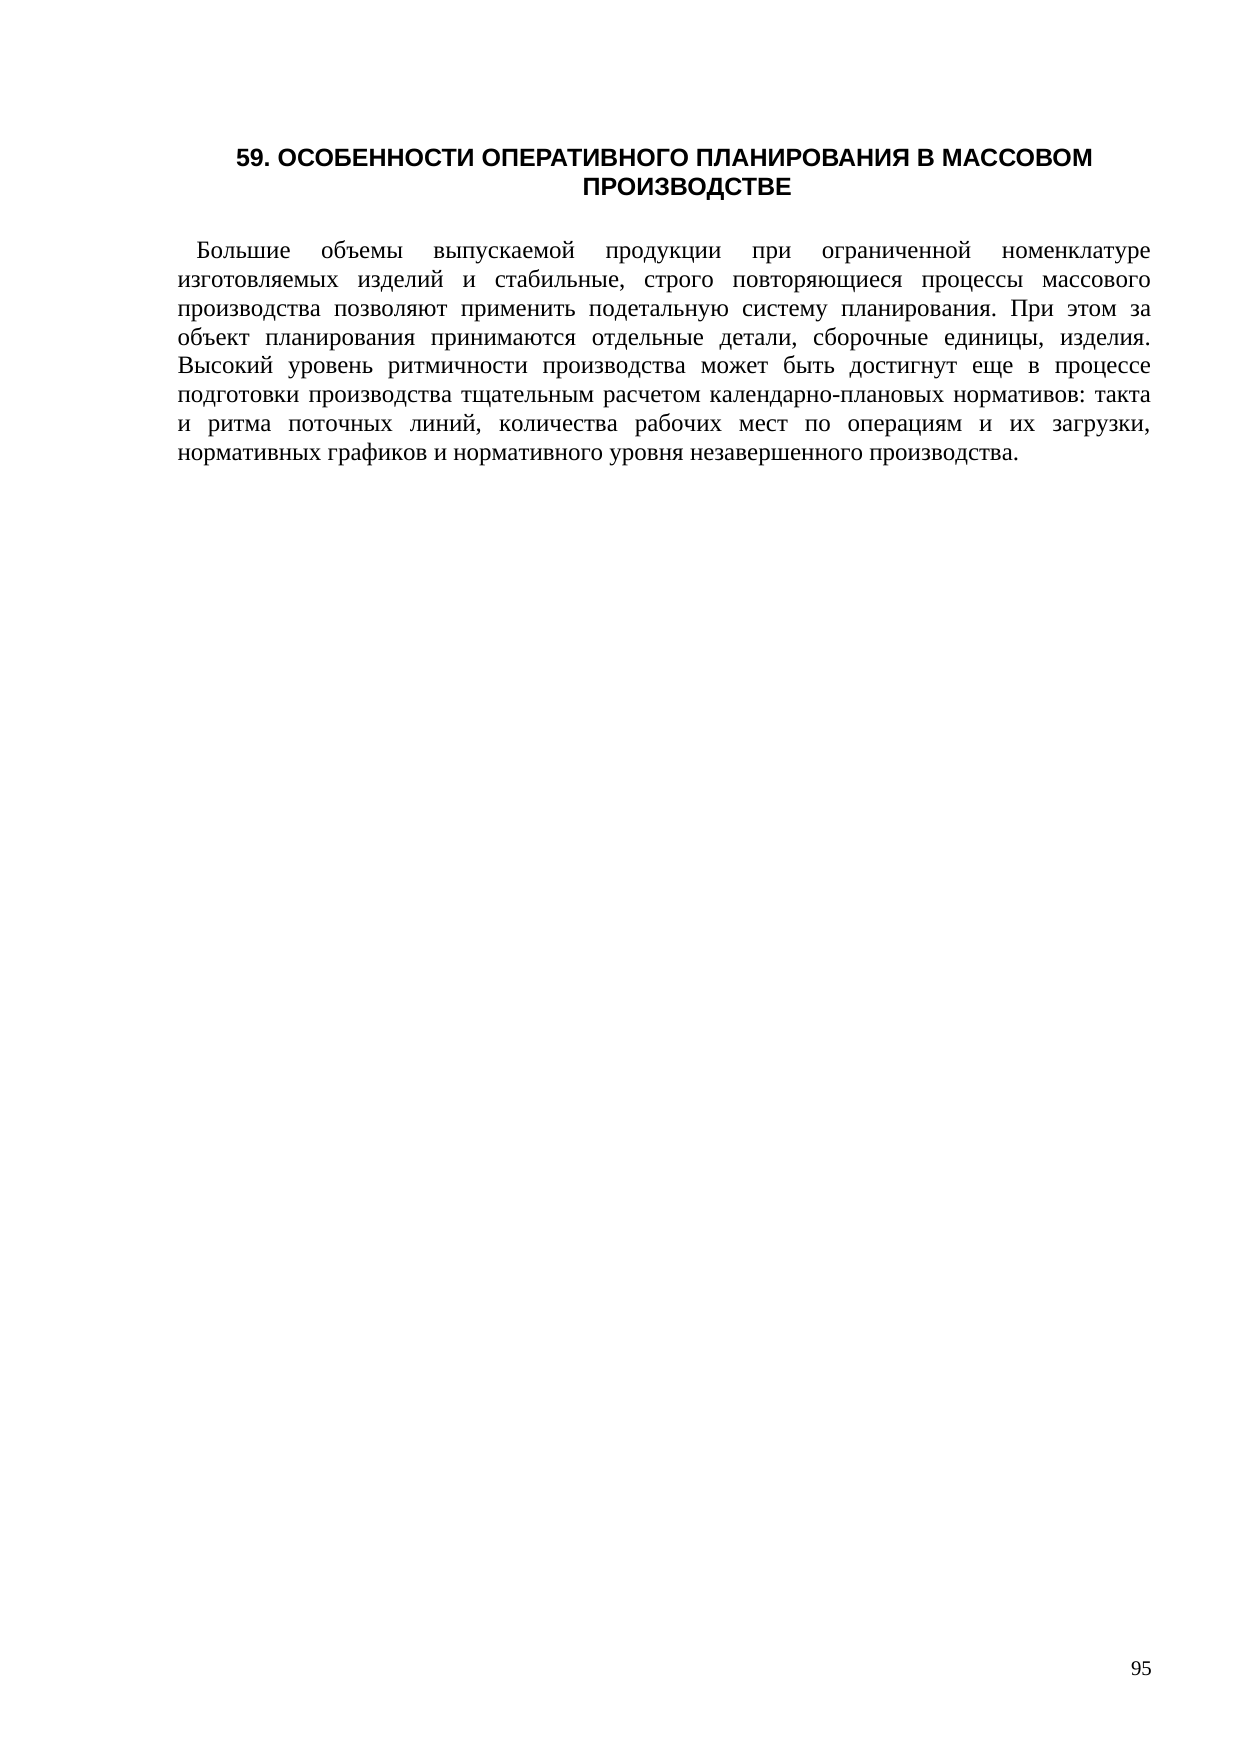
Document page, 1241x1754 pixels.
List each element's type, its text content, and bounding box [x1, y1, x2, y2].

text Большие объемы выпускаемой продукции при ограниченной номенклатуре изготовляемых изделий и стабильные, строго повторяющиеся процессы массового производства позволяют применить подетальную систему планирования. При этом за объект планирования принимаются отдельные детали, сборочные единицы, изделия. Высокий уровень ритмичности производства может быть достигнут еще в процессе подготовки производства тщательным расчетом календарно-плановых нормативов: такта и ритма поточных линий, количества рабочих мест по операциям и их загрузки, нормативных графиков и нормативного уровня незавершенного производства. [177, 236, 1152, 466]
subtitle 59. ОСОБЕННОСТИ ОПЕРАТИВНОГО ПЛАНИРОВАНИЯ В МАССОВОМ ПРОИЗВОДСТВЕ [177, 143, 1152, 201]
